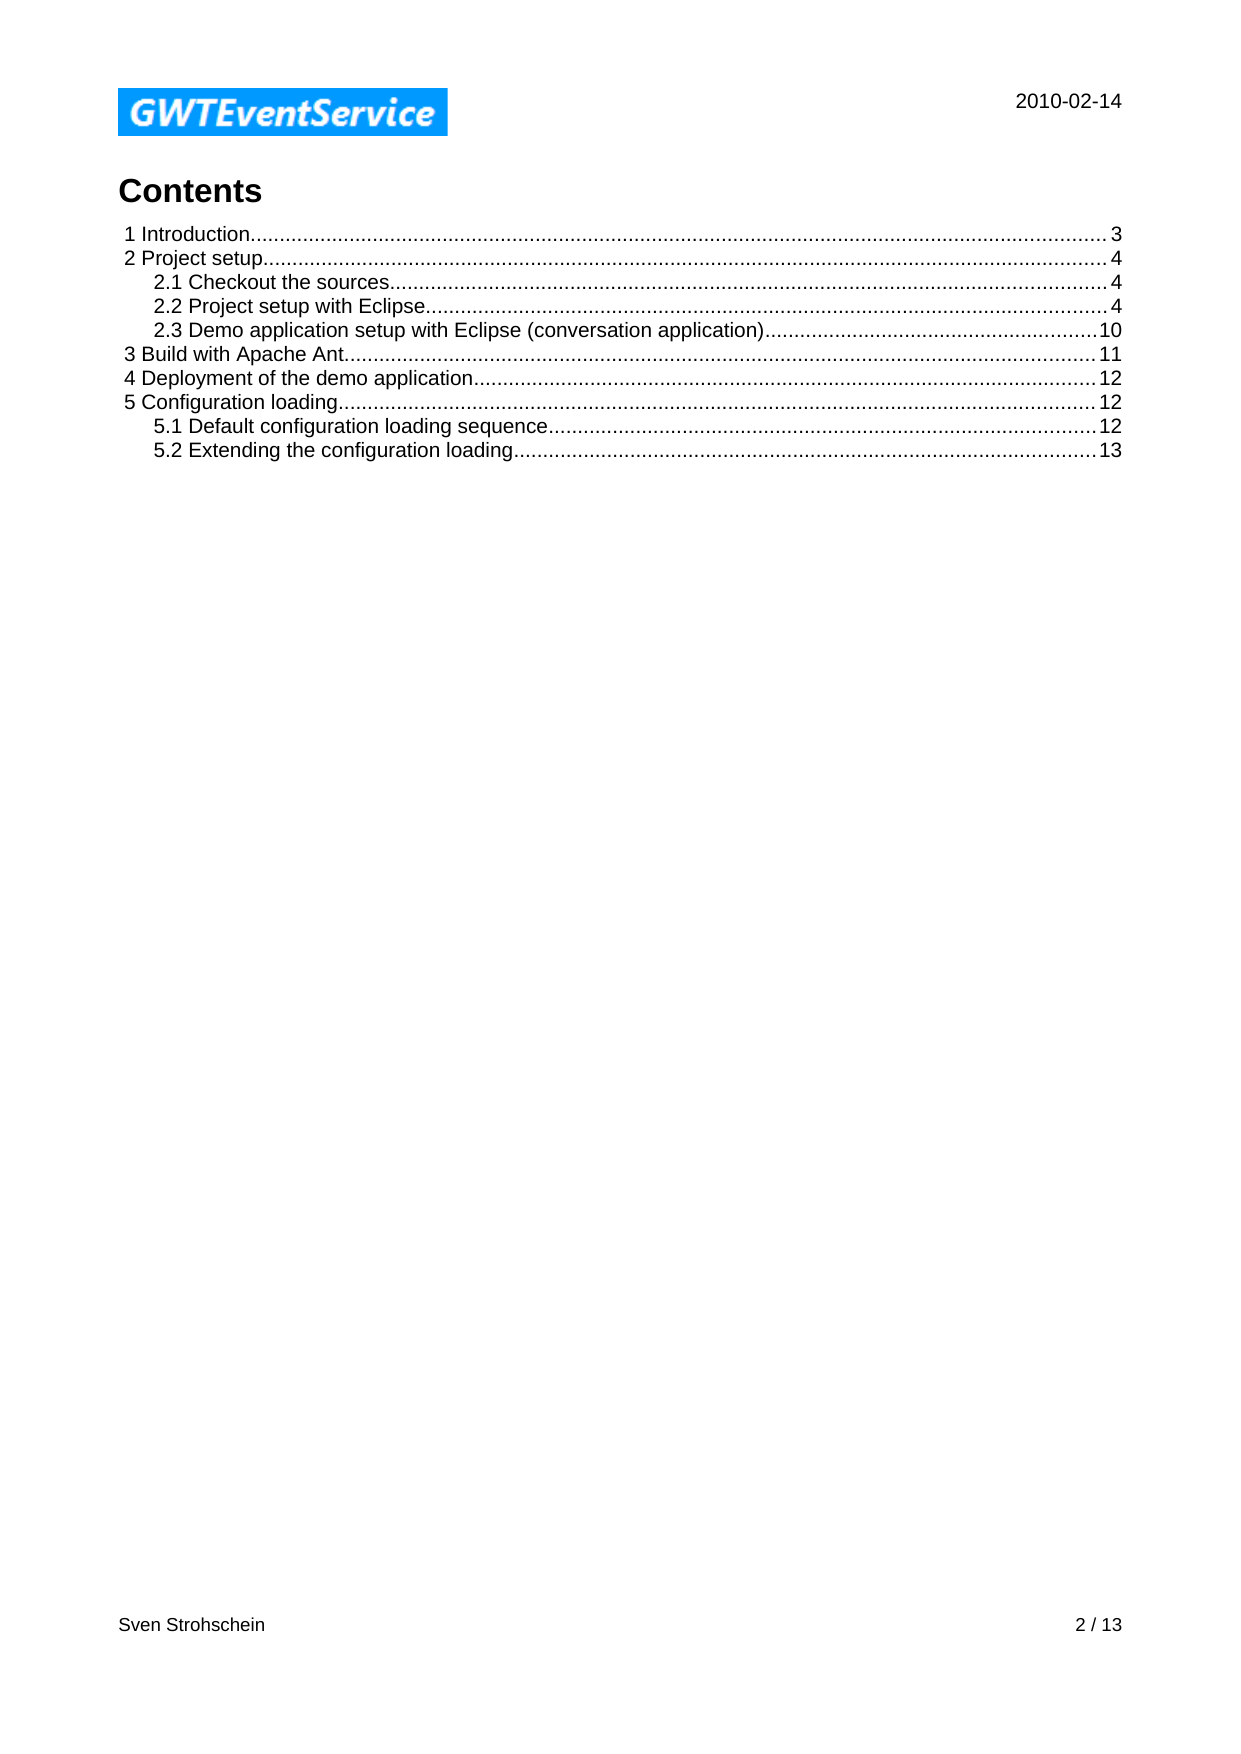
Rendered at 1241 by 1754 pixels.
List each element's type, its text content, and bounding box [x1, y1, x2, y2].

subtitle Contents [118, 171, 1122, 209]
text 2.3 Demo application setup with Eclipse (conversation application) 10 [148, 318, 1122, 342]
text 1 Introduction 3 [118, 222, 1122, 246]
text 5.1 Default configuration loading sequence 12 [148, 414, 1122, 438]
text 4 Deployment of the demo application 12 [118, 366, 1122, 390]
picture [118, 88, 448, 136]
text 3 Build with Apache Ant 11 [118, 342, 1122, 366]
text 2.2 Project setup with Eclipse 4 [148, 294, 1122, 318]
text 5 Configuration loading 12 [118, 390, 1122, 414]
text 2.1 Checkout the sources 4 [148, 270, 1122, 294]
text 5.2 Extending the configuration loading 13 [148, 438, 1122, 462]
text 2 Project setup 4 [118, 246, 1122, 270]
